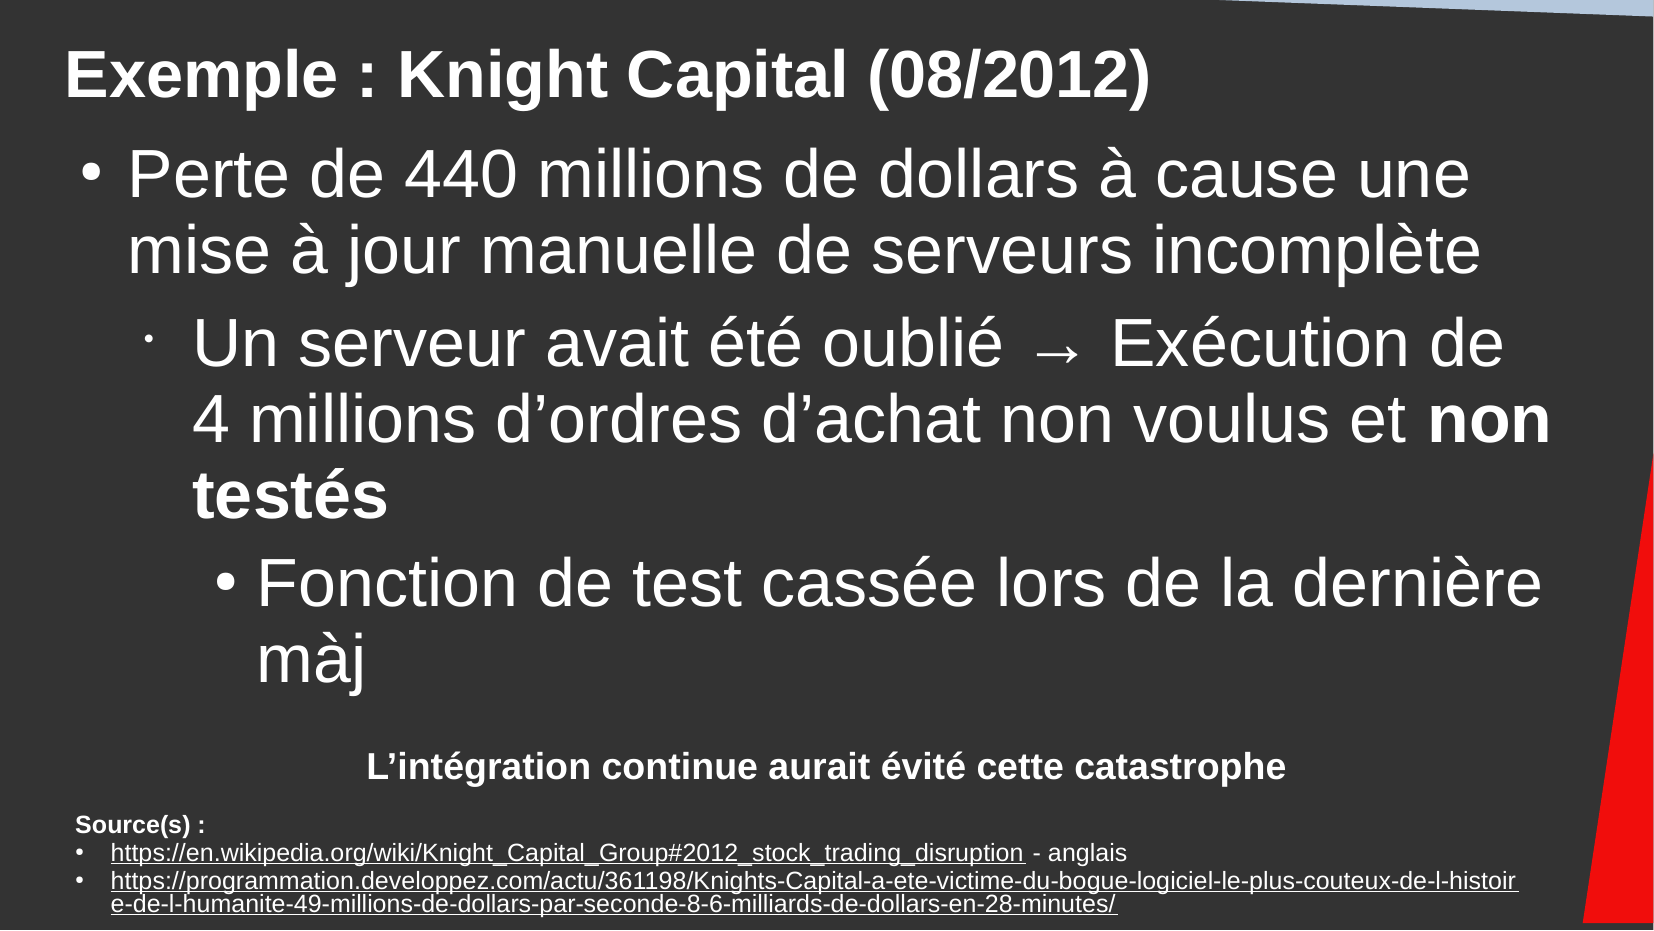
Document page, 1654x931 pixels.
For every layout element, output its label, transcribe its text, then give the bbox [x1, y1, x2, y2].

text_box Source(s) : https://en.wikipedia.org/wiki/Knight_Capital_Group#2012_stock_trading_disruption - anglais https://programmation.developpez.com/actu/361198/Knights-Capital-a-ete-victime-du-bogue-logiciel-le-plus-couteux-de-l-histoire-de-l-humanite-49-millions-de-dollars-par-seconde-8-6-milliards-de-dollars-en-28-minutes/ [60, 793, 1546, 903]
text_box [1219, 0, 1654, 17]
text_box L’intégration continue aurait évité cette catastrophe [348, 738, 1306, 793]
title Exemple : Knight Capital (08/2012) [64, 37, 1388, 115]
text_box [1582, 449, 1654, 924]
list Perte de 440 millions de dollars à cause une mise à jour manuelle de serveurs incomplète Un serveur avait été oublié → Exécution de 4 millions d’ordres d’achat non voulus et non testés Fonction de test cassée lors de la dernière màj [63, 135, 1554, 709]
